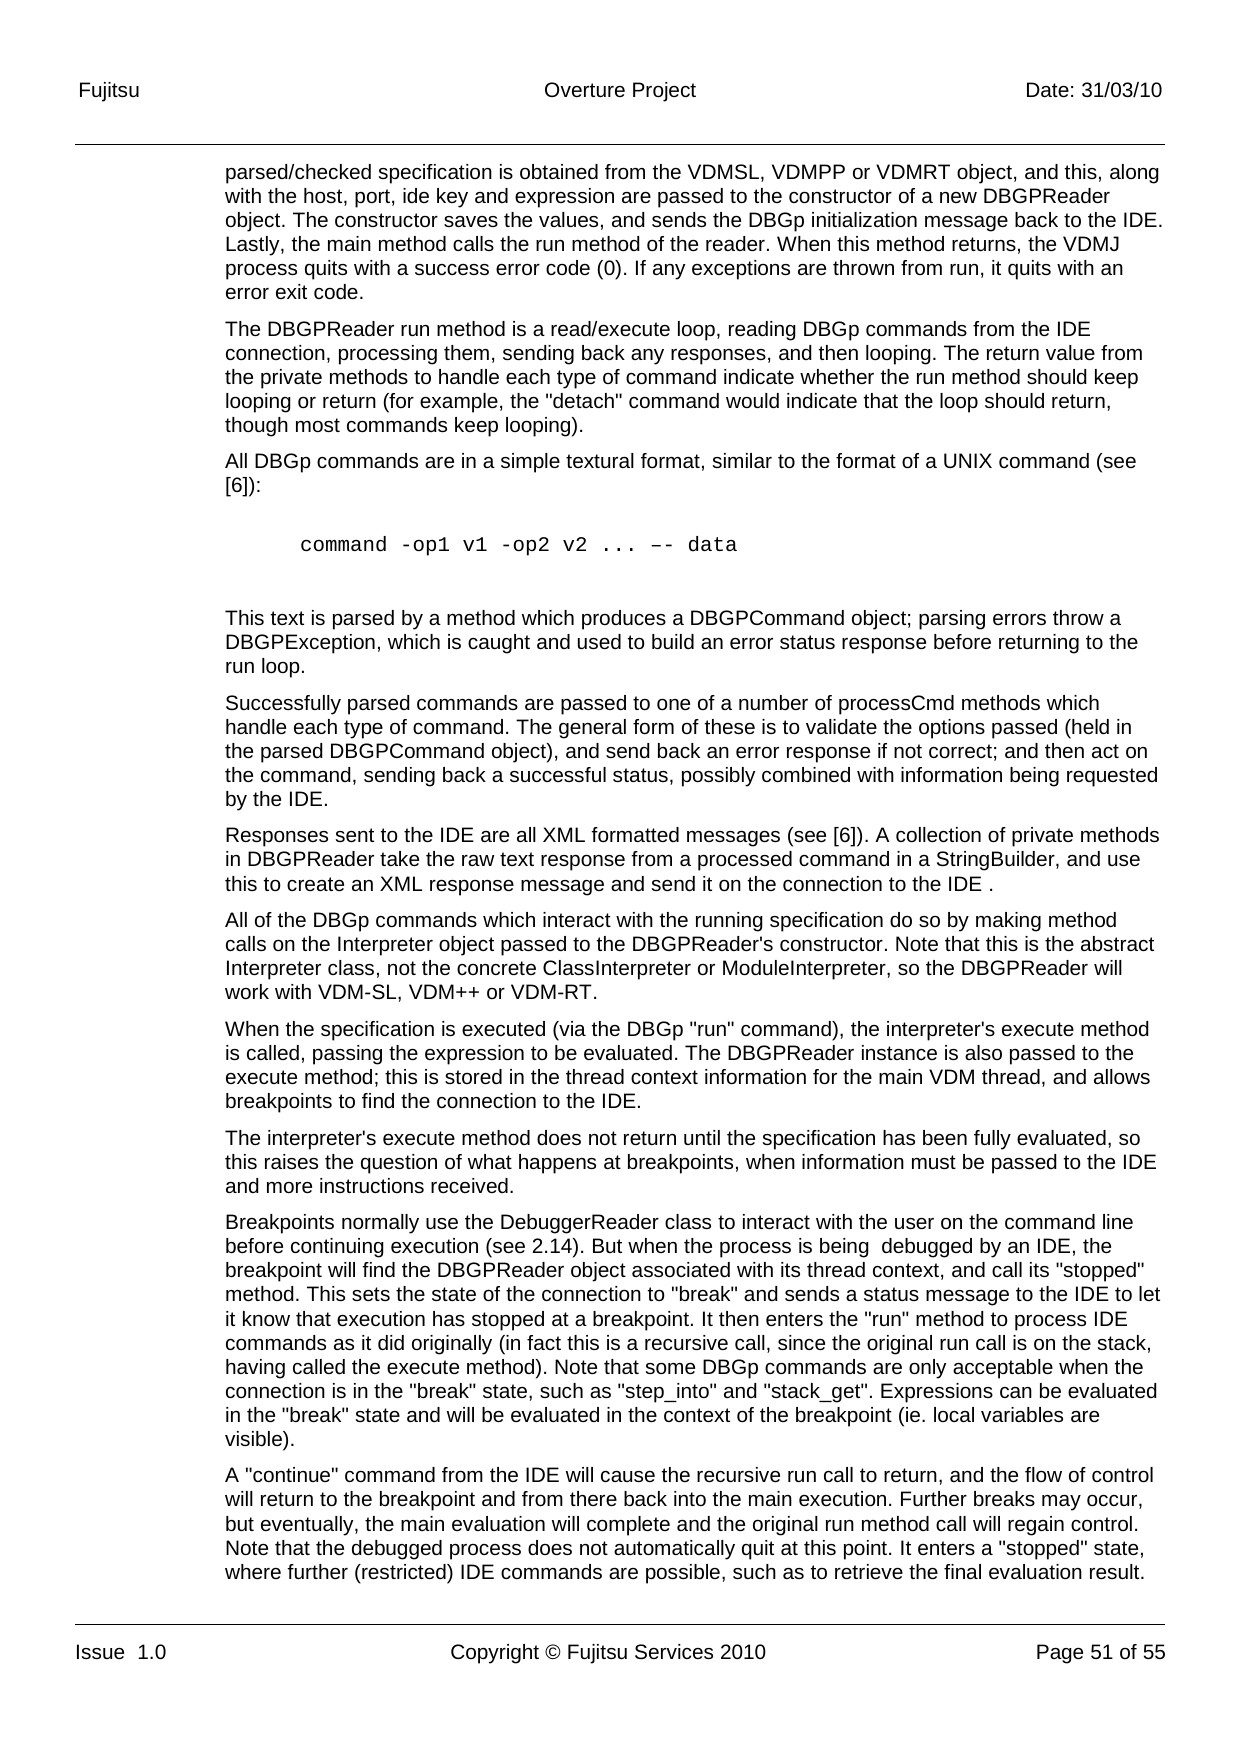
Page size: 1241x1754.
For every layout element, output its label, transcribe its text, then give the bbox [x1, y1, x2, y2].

text Breakpoints normally use the DebuggerReader class to interact with the user on the command line before continuing execution (see 2.14). But when the process is being debugged by an IDE, the breakpoint will find the DBGPReader object associated with its thread context, and call its "stopped" method. This sets the state of the connection to "break" and sends a status message to the IDE to let it know that execution has stopped at a breakpoint. It then enters the "run" method to process IDE commands as it did originally (in fact this is a recursive call, since the original run call is on the stack, having called the execute method). Note that some DBGp commands are only acceptable when the connection is in the "break" state, such as "step_into" and "stack_get". Expressions can be evaluated in the "break" state and will be evaluated in the context of the breakpoint (ie. local variables are visible). [225, 1210, 1165, 1451]
text parsed/checked specification is obtained from the VDMSL, VDMPP or VDMRT object, and this, along with the host, port, ide key and expression are passed to the constructor of a new DBGPReader object. The constructor saves the values, and sends the DBGp initialization message back to the IDE. Lastly, the main method calls the run method of the reader. When this method returns, the VDMJ process quits with a success error code (0). If any exceptions are thrown from run, it quits with an error exit code. [225, 160, 1165, 304]
text Responses sent to the IDE are all XML formatted messages (see [6]). A collection of private methods in DBGPReader take the raw text response from a processed command in a StringBuilder, and use this to create an XML response message and send it on the connection to the IDE . [225, 823, 1165, 896]
text All DBGp commands are in a simple textural format, similar to the format of a UNIX command (see [6]): [225, 449, 1165, 497]
text The interpreter's execute method does not return until the specification has been fully evaluated, so this raises the question of what happens at breakpoints, when information must be passed to the IDE and more instructions received. [225, 1126, 1165, 1198]
text Successfully parsed commands are passed to one of a number of processCmd methods which handle each type of command. The general form of these is to validate the options passed (held in the parsed DBGPCommand object), and send back an error response if not correct; and then act on the command, sending back a successful status, possibly combined with information being requested by the IDE. [225, 691, 1165, 811]
text This text is parsed by a method which produces a DBGPCommand object; parsing errors throw a DBGPException, which is caught and used to build an error status response before returning to the run loop. [225, 606, 1165, 678]
text A "continue" command from the IDE will cause the recursive run call to return, and the flow of control will return to the breakpoint and from there back into the main execution. Further breaks may occur, but eventually, the main evaluation will complete and the original run method call will regain control. Note that the debugged process does not automatically quit at this point. It enters a "stopped" state, where further (restricted) IDE commands are possible, such as to retrieve the final evaluation result. [225, 1463, 1165, 1584]
text All of the DBGp commands which interact with the running specification do so by making method calls on the Interpreter object passed to the DBGPReader's constructor. Note that this is the abstract Interpreter class, not the concrete ClassInterpreter or ModuleInterpreter, so the DBGPReader will work with VDM-SL, VDM++ or VDM-RT. [225, 908, 1165, 1004]
text The DBGPReader run method is a read/execute loop, reading DBGp commands from the IDE connection, processing them, sending back any responses, and then looping. The return value from the private methods to handle each type of command indicate whether the run method should keep looping or return (for example, the "detach" command would indicate that the loop should return, though most commands keep looping). [225, 317, 1165, 437]
text command -op1 v1 -op2 v2 ... –- data [225, 534, 1165, 558]
text When the specification is executed (via the DBGp "run" command), the interpreter's execute method is called, passing the expression to be evaluated. The DBGPReader instance is also passed to the execute method; this is stored in the thread context information for the main VDM thread, and allows breakpoints to find the connection to the IDE. [225, 1017, 1165, 1113]
